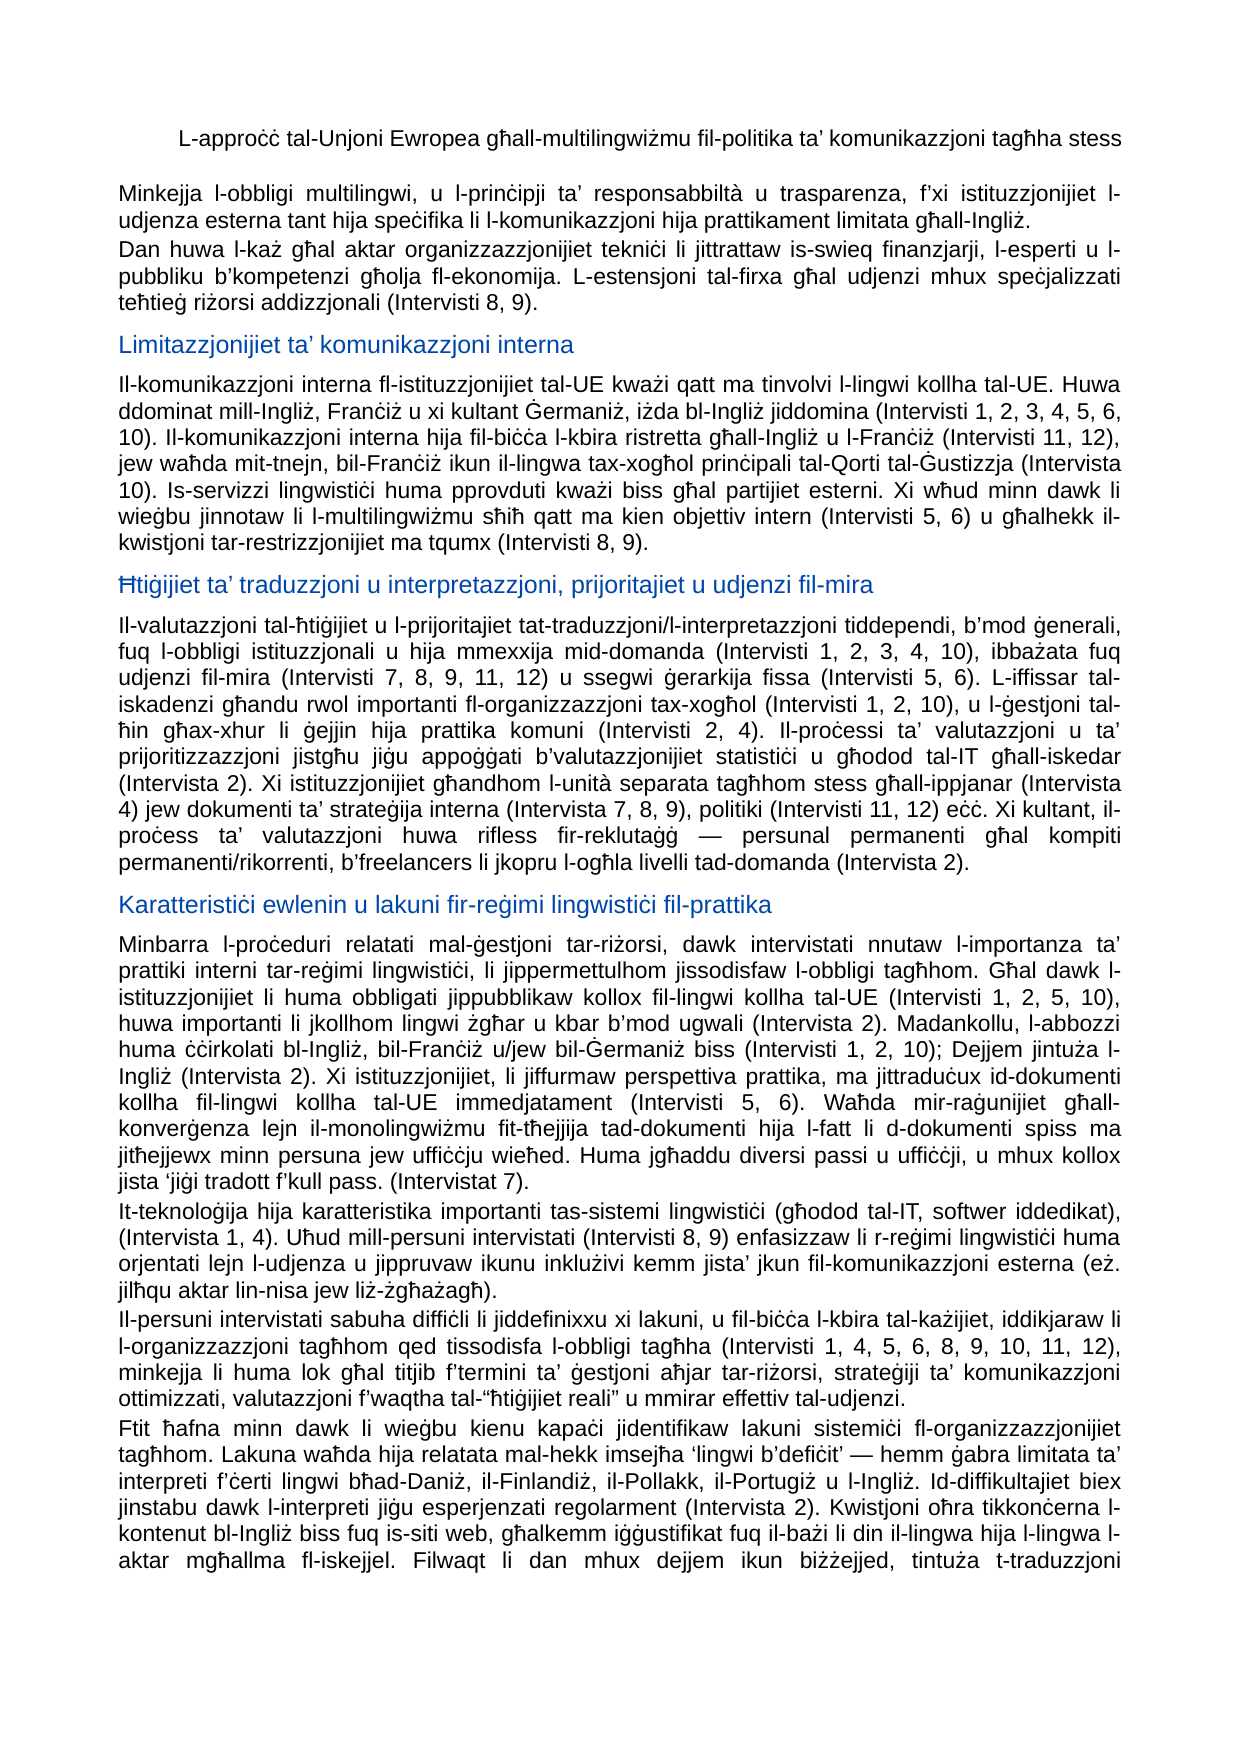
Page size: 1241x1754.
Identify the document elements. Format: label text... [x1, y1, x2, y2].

text Dan huwa l-każ għal aktar organizzazzjonijiet tekniċi li jittrattaw is-swieq finanzjarji, l-esperti u l-pubbliku b’kompetenzi għolja fl-ekonomija. L-estensjoni tal-firxa għal udjenzi mhux speċjalizzati teħtieġ riżorsi addizzjonali (Intervisti 8, 9). [118, 236, 1122, 315]
text Il-komunikazzjoni interna fl-istituzzjonijiet tal-UE kważi qatt ma tinvolvi l-lingwi kollha tal-UE. Huwa ddominat mill-Ingliż, Franċiż u xi kultant Ġermaniż, iżda bl-Ingliż jiddomina (Intervisti 1, 2, 3, 4, 5, 6, 10). Il-komunikazzjoni interna hija fil-biċċa l-kbira ristretta għall-Ingliż u l-Franċiż (Intervisti 11, 12), jew waħda mit-tnejn, bil-Franċiż ikun il-lingwa tax-xogħol prinċipali tal-Qorti tal-Ġustizzja (Intervista 10). Is-servizzi lingwistiċi huma pprovduti kważi biss għal partijiet esterni. Xi wħud minn dawk li wieġbu jinnotaw li l-multilingwiżmu sħiħ qatt ma kien objettiv intern (Intervisti 5, 6) u għalhekk il-kwistjoni tar-restrizzjonijiet ma tqumx (Intervisti 8, 9). [118, 371, 1122, 556]
subtitle Ħtiġijiet ta’ traduzzjoni u interpretazzjoni, prijoritajiet u udjenzi fil-mira [118, 570, 1122, 599]
text Il-persuni intervistati sabuha diffiċli li jiddefinixxu xi lakuni, u fil-biċċa l-kbira tal-każijiet, iddikjaraw li l-organizzazzjoni tagħhom qed tissodisfa l-obbligi tagħha (Intervisti 1, 4, 5, 6, 8, 9, 10, 11, 12), minkejja li huma lok għal titjib f’termini ta’ ġestjoni aħjar tar-riżorsi, strateġiji ta’ komunikazzjoni ottimizzati, valutazzjoni f’waqtha tal-“ħtiġijiet reali” u mmirar effettiv tal-udjenzi. [118, 1306, 1122, 1412]
text It-teknoloġija hija karatteristika importanti tas-sistemi lingwistiċi (għodod tal-IT, softwer iddedikat), (Intervista 1, 4). Uħud mill-persuni intervistati (Intervisti 8, 9) enfasizzaw li r-reġimi lingwistiċi huma orjentati lejn l-udjenza u jippruvaw ikunu inklużivi kemm jista’ jkun fil-komunikazzjoni esterna (eż. jilħqu aktar lin-nisa jew liż-żgħażagħ). [118, 1198, 1122, 1303]
text Minbarra l-proċeduri relatati mal-ġestjoni tar-riżorsi, dawk intervistati nnutaw l-importanza ta’ prattiki interni tar-reġimi lingwistiċi, li jippermettulhom jissodisfaw l-obbligi tagħhom. Għal dawk l-istituzzjonijiet li huma obbligati jippubblikaw kollox fil-lingwi kollha tal-UE (Intervisti 1, 2, 5, 10), huwa importanti li jkollhom lingwi żgħar u kbar b’mod ugwali (Intervista 2). Madankollu, l-abbozzi huma ċċirkolati bl-Ingliż, bil-Franċiż u/jew bil-Ġermaniż biss (Intervisti 1, 2, 10); Dejjem jintuża l-Ingliż (Intervista 2). Xi istituzzjonijiet, li jiffurmaw perspettiva prattika, ma jittraduċux id-dokumenti kollha fil-lingwi kollha tal-UE immedjatament (Intervisti 5, 6). Waħda mir-raġunijiet għall-konverġenza lejn il-monolingwiżmu fit-tħejjija tad-dokumenti hija l-fatt li d-dokumenti spiss ma jitħejjewx minn persuna jew uffiċċju wieħed. Huma jgħaddu diversi passi u uffiċċji, u mhux kollox jista ‘jiġi tradott f’kull pass. (Intervistat 7). [118, 931, 1122, 1194]
text Minkejja l-obbligi multilingwi, u l-prinċipji ta’ responsabbiltà u trasparenza, f’xi istituzzjonijiet l-udjenza esterna tant hija speċifika li l-komunikazzjoni hija prattikament limitata għall-Ingliż. [118, 180, 1122, 233]
text Il-valutazzjoni tal-ħtiġijiet u l-prijoritajiet tat-traduzzjoni/l-interpretazzjoni tiddependi, b’mod ġenerali, fuq l-obbligi istituzzjonali u hija mmexxija mid-domanda (Intervisti 1, 2, 3, 4, 10), ibbażata fuq udjenzi fil-mira (Intervisti 7, 8, 9, 11, 12) u ssegwi ġerarkija fissa (Intervisti 5, 6). L-iffissar tal-iskadenzi għandu rwol importanti fl-organizzazzjoni tax-xogħol (Intervisti 1, 2, 10), u l-ġestjoni tal-ħin għax-xhur li ġejjin hija prattika komuni (Intervisti 2, 4). Il-proċessi ta’ valutazzjoni u ta’ prijoritizzazzjoni jistgħu jiġu appoġġati b’valutazzjonijiet statistiċi u għodod tal-IT għall-iskedar (Intervista 2). Xi istituzzjonijiet għandhom l-unità separata tagħhom stess għall-ippjanar (Intervista 4) jew dokumenti ta’ strateġija interna (Intervista 7, 8, 9), politiki (Intervisti 11, 12) eċċ. Xi kultant, il-proċess ta’ valutazzjoni huwa rifless fir-reklutaġġ — persunal permanenti għal kompiti permanenti/rikorrenti, b’freelancers li jkopru l-ogħla livelli tad-domanda (Intervista 2). [118, 612, 1122, 875]
subtitle Karatteristiċi ewlenin u lakuni fir-reġimi lingwistiċi fil-prattika [118, 890, 1122, 918]
text Ftit ħafna minn dawk li wieġbu kienu kapaċi jidentifikaw lakuni sistemiċi fl-organizzazzjonijiet tagħhom. Lakuna waħda hija relatata mal-hekk imsejħa ‘lingwi b’defiċit’ — hemm ġabra limitata ta’ interpreti f’ċerti lingwi bħad-Daniż, il-Finlandiż, il-Pollakk, il-Portugiż u l-Ingliż. Id-diffikultajiet biex jinstabu dawk l-interpreti jiġu esperjenzati regolarment (Intervista 2). Kwistjoni oħra tikkonċerna l-kontenut bl-Ingliż biss fuq is-siti web, għalkemm iġġustifikat fuq il-bażi li din il-lingwa hija l-lingwa l-aktar mgħallma fl-iskejjel. Filwaqt li dan mhux dejjem ikun biżżejjed, tintuża t-traduzzjoni [118, 1415, 1122, 1573]
subtitle Limitazzjonijiet ta’ komunikazzjoni interna [118, 330, 1122, 359]
